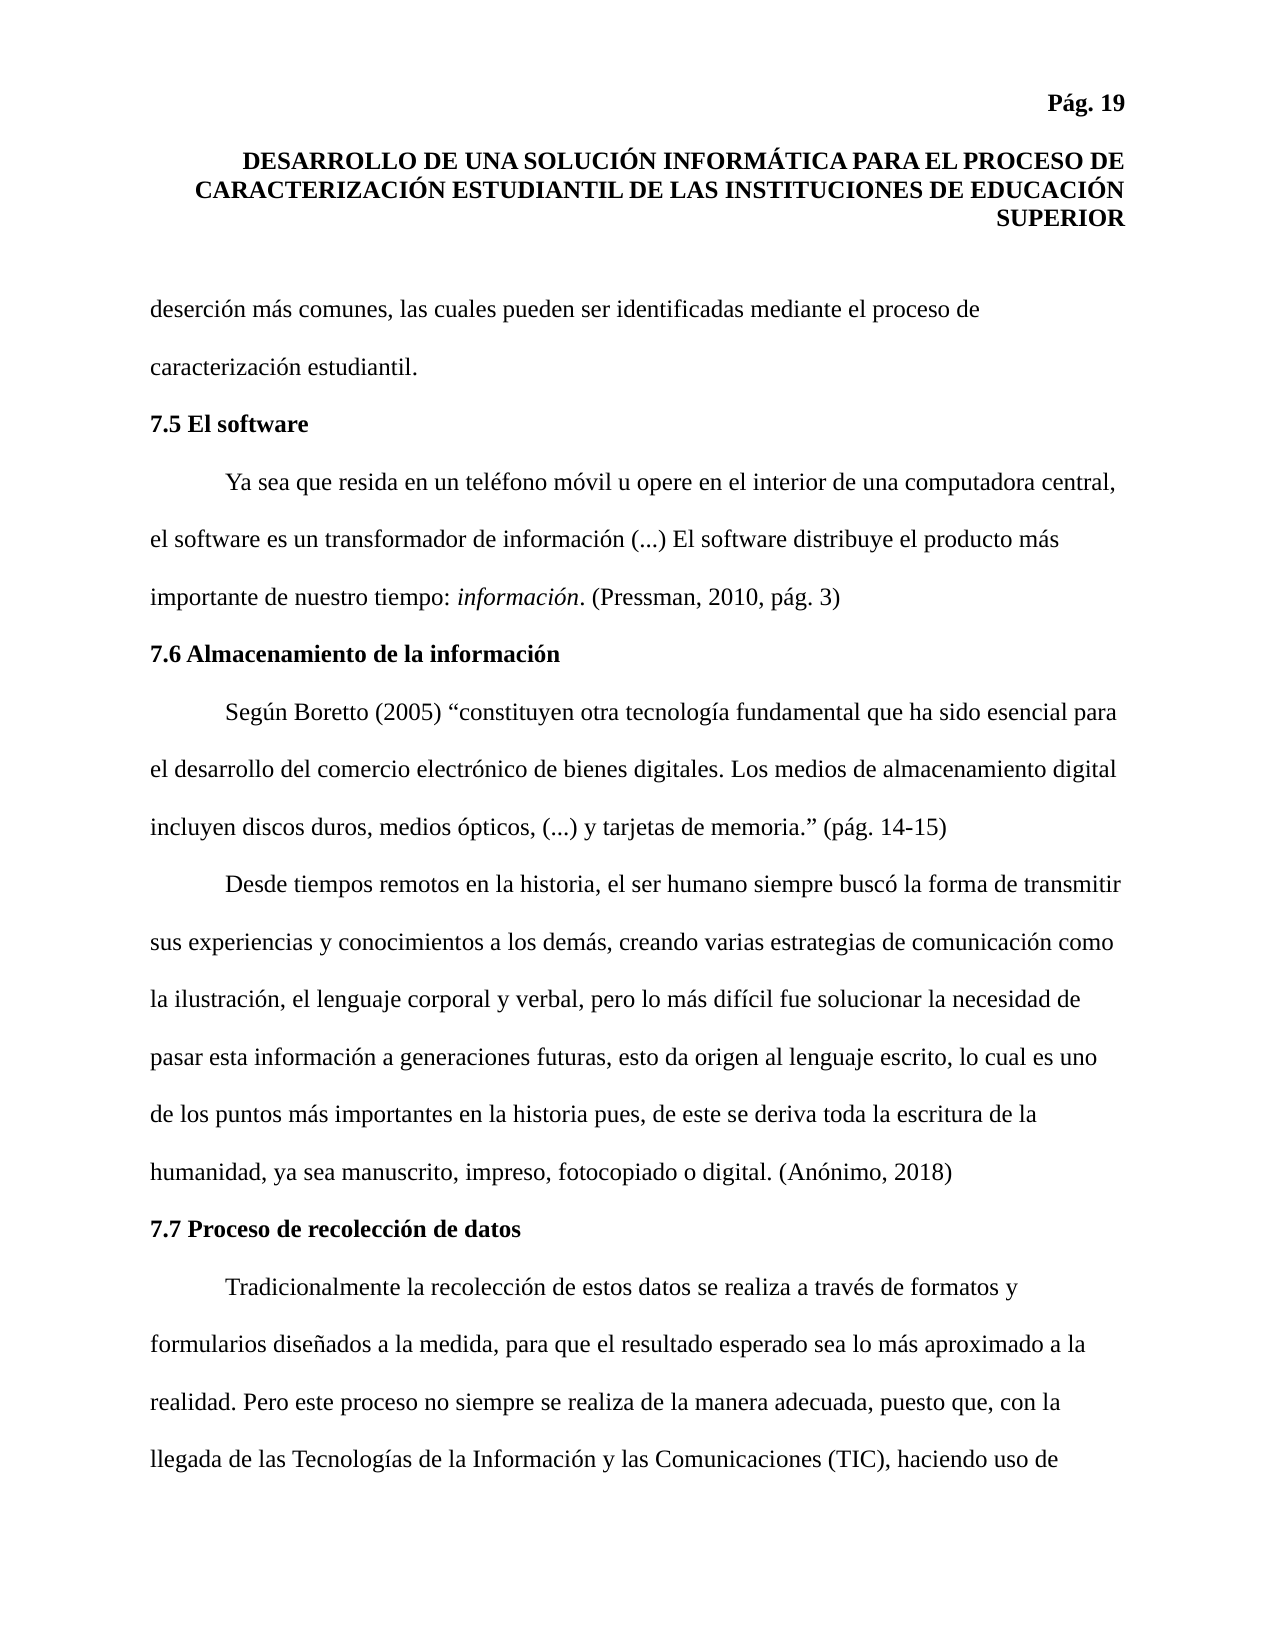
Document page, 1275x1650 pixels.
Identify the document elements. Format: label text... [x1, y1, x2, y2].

subtitle 7.5 El software [150, 409, 1125, 438]
text Según Boretto (2005) “constituyen otra tecnología fundamental que ha sido esencial para el desarrollo del comercio electrónico de bienes digitales. Los medios de almacenamiento digital incluyen discos duros, medios ópticos, (...) y tarjetas de memoria.” (pág. 14-15) [150, 697, 1125, 841]
text Ya sea que resida en un teléfono móvil u opere en el interior de una computadora central, el software es un transformador de información (...) El software distribuye el producto más importante de nuestro tiempo: información. (Pressman, 2010, pág. 3) [150, 467, 1125, 611]
text Tradicionalmente la recolección de estos datos se realiza a través de formatos y formularios diseñados a la medida, para que el resultado esperado sea lo más aproximado a la realidad. Pero este proceso no siempre se realiza de la manera adecuada, puesto que, con la llegada de las Tecnologías de la Información y las Comunicaciones (TIC), haciendo uso de [150, 1272, 1125, 1473]
subtitle 7.7 Proceso de recolección de datos [150, 1214, 1125, 1243]
subtitle 7.6 Almacenamiento de la información [150, 639, 1125, 668]
text deserción más comunes, las cuales pueden ser identificadas mediante el proceso de caracterización estudiantil. [150, 294, 1125, 381]
text Desde tiempos remotos en la historia, el ser humano siempre buscó la forma de transmitir sus experiencias y conocimientos a los demás, creando varias estrategias de comunicación como la ilustración, el lenguaje corporal y verbal, pero lo más difícil fue solucionar la necesidad de pasar esta información a generaciones futuras, esto da origen al lenguaje escrito, lo cual es uno de los puntos más importantes en la historia pues, de este se deriva toda la escritura de la humanidad, ya sea manuscrito, impreso, fotocopiado o digital. (Anónimo, 2018) [150, 869, 1125, 1186]
